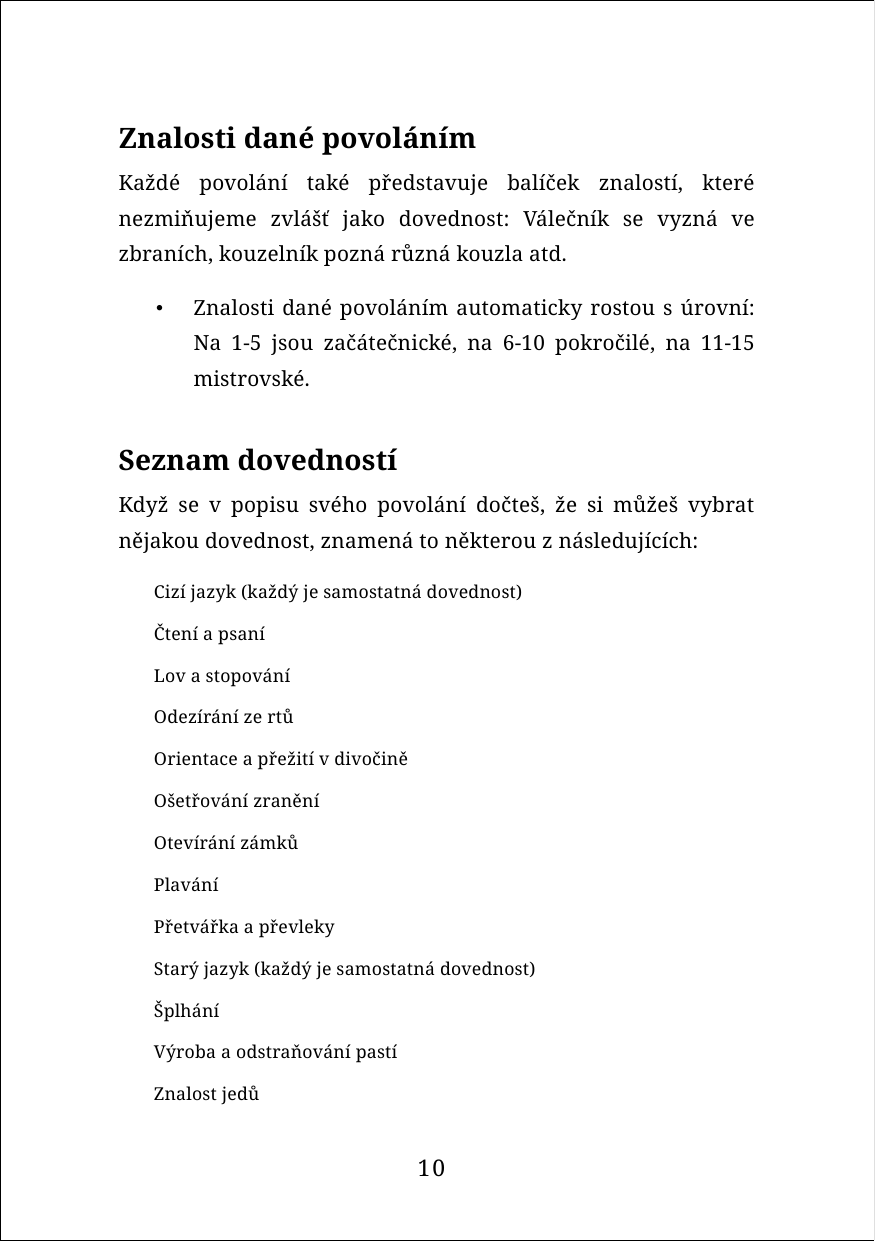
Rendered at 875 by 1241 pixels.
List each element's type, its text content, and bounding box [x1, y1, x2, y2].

list Plavání [154, 872, 756, 897]
text Každé povolání také představuje balíček znalostí, které nezmiňujeme zvlášť jako dovednost: Válečník se vyzná ve zbraních, kouzelník pozná různá kouzla atd. [118, 168, 756, 268]
list Orientace a přežití v divočině [154, 747, 756, 771]
list Výroba a odstraňování pastí [154, 1040, 756, 1064]
list Šplhání [154, 998, 756, 1022]
list Znalost jedů [154, 1082, 756, 1106]
list Čtení a psaní [154, 621, 756, 645]
subtitle Znalosti dané povoláním [118, 118, 756, 157]
list Lov a stopování [154, 663, 756, 687]
list Přetvářka a převleky [154, 914, 756, 938]
subtitle Seznam dovedností [118, 441, 756, 479]
list Cizí jazyk (každý je samostatná dovednost) [154, 579, 756, 603]
list Ošetřování zranění [154, 789, 756, 813]
text Když se v popisu svého povolání dočteš, že si můžeš vybrat nějakou dovednost, znamená to některou z následujících: [118, 491, 756, 554]
list Znalosti dané povoláním automaticky rostou s úrovní: Na 1-5 jsou začátečnické, na 6-10 pokročilé, na 11-15 mistrovské. [156, 293, 756, 392]
list Otevírání zámků [154, 831, 756, 855]
list Starý jazyk (každý je samostatná dovednost) [154, 956, 756, 980]
list Odezírání ze rtů [154, 705, 756, 729]
